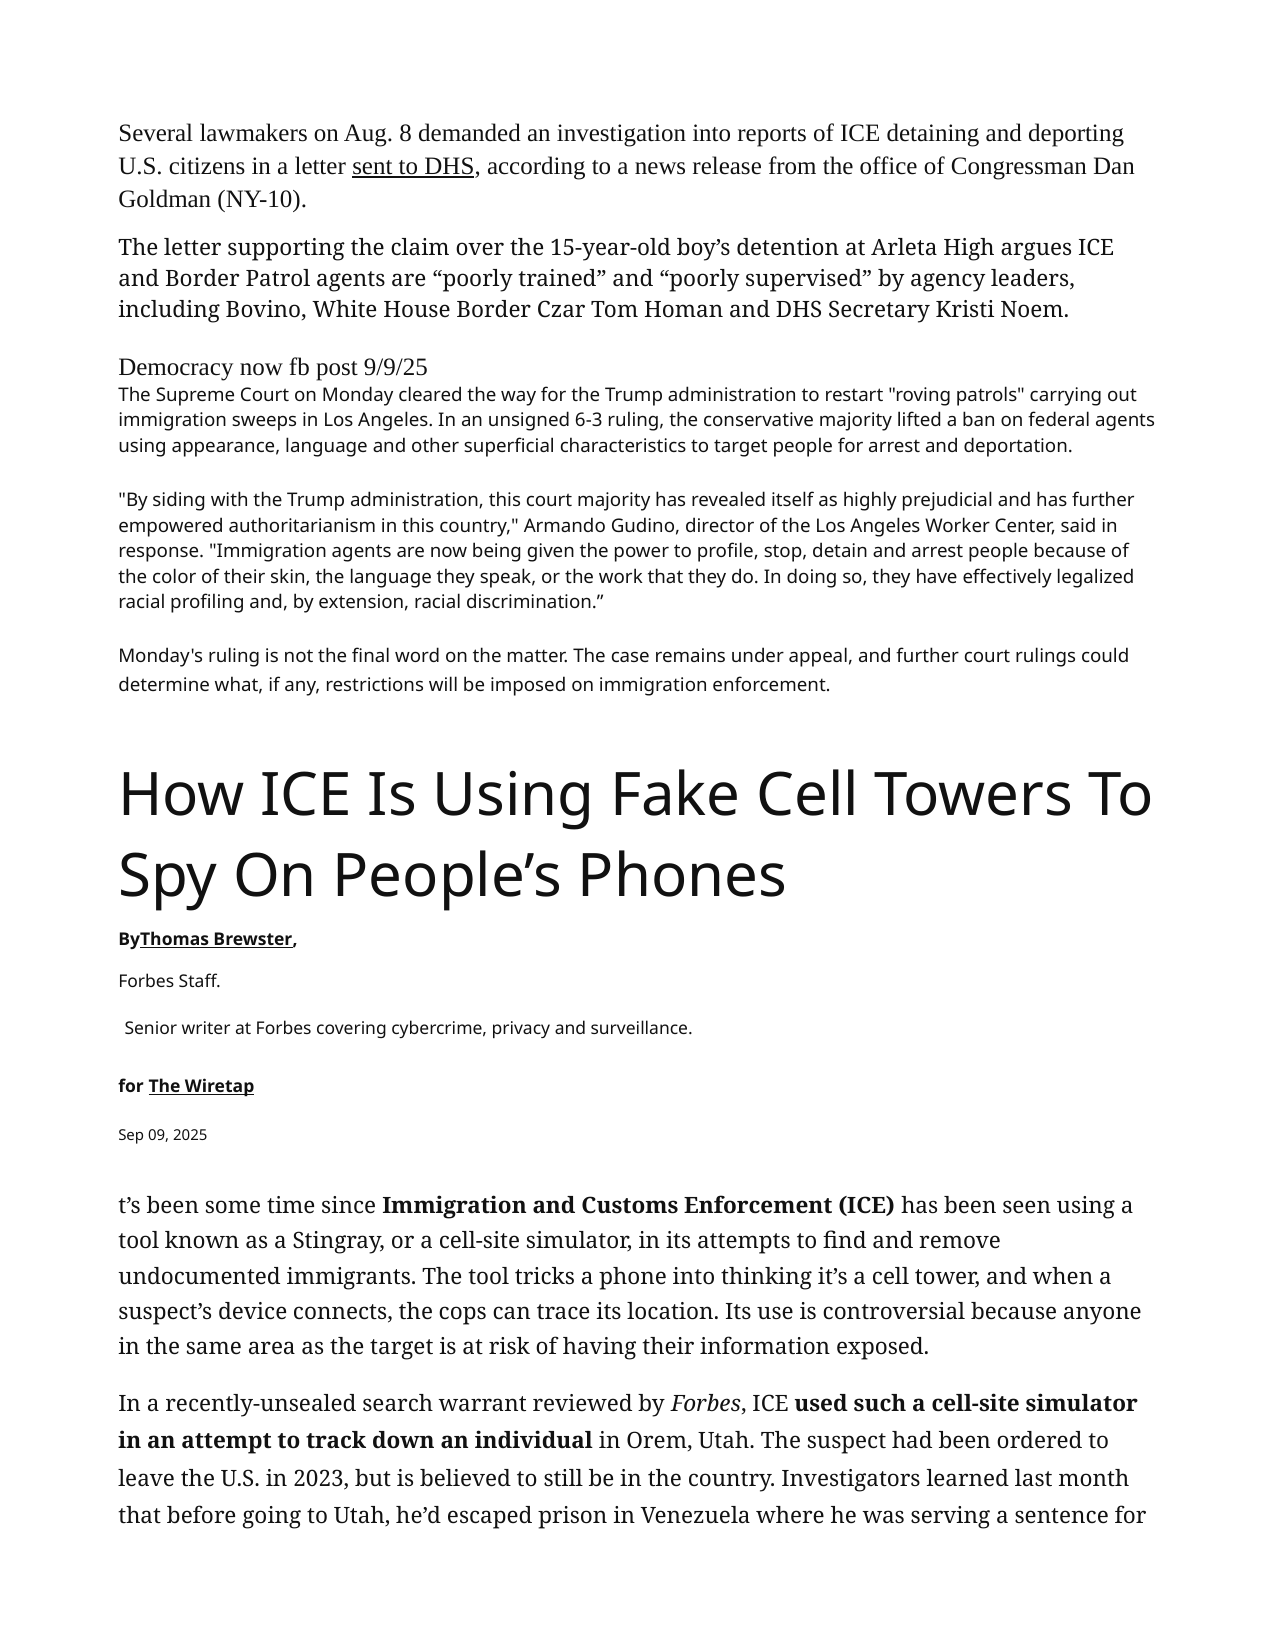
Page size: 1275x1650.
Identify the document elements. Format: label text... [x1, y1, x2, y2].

text Sep 09, 2025 [118, 1124, 1157, 1144]
subtitle How ICE Is Using Fake Cell Towers To Spy On People’s Phones [118, 751, 1157, 914]
text for The Wiretap [118, 1073, 1157, 1097]
text ByThomas Brewster, [118, 927, 1157, 951]
text In a recently-unsealed search warrant reviewed by Forbes, ICE used such a cell-site simulator in an attempt to track down an individual in Orem, Utah. The suspect had been ordered to leave the U.S. in 2023, but is believed to still be in the country. Investigators learned last month that before going to Utah, he’d escaped prison in Venezuela where he was serving a sentence for [118, 1380, 1157, 1530]
text Forbes Staff. [118, 969, 1151, 993]
text t’s been some time since Immigration and Customs Enforcement (ICE) has been seen using a tool known as a Stingray, or a cell-site simulator, in its attempts to find and remove undocumented immigrants. The tool tricks a phone into thinking it’s a cell tower, and when a suspect’s device connects, the cops can trace its location. Its use is controversial because anyone in the same area as the target is at risk of having their information exposed. [118, 1154, 1157, 1361]
text The letter supporting the claim over the 15-year-old boy’s detention at Arleta High argues ICE and Border Patrol agents are “poorly trained” and “poorly supervised” by agency leaders, including Bovino, White House Border Czar Tom Homan and DHS Secretary Kristi Noem. [118, 232, 1157, 324]
text Senior writer at Forbes covering cybercrime, privacy and surveillance. [118, 1011, 1157, 1039]
text Several lawmakers on Aug. 8 demanded an investigation into reports of ICE detaining and deporting U.S. citizens in a letter sent to DHS, according to a news release from the office of Congressman Dan Goldman (NY-10). [118, 118, 1157, 213]
text The Supreme Court on Monday cleared the way for the Trump administration to restart "roving patrols" carrying out immigration sweeps in Los Angeles. In an unsigned 6-3 ruling, the conservative majority lifted a ban on federal agents using appearance, language and other superficial characteristics to target people for arrest and deportation. "By siding with the Trump administration, this court majority has revealed itself as highly prejudicial and has further empowered authoritarianism in this country," Armando Gudino, director of the Los Angeles Worker Center, said in response. "Immigration agents are now being given the power to profile, stop, detain and arrest people because of the color of their skin, the language they speak, or the work that they do. In doing so, they have effectively legalized racial profiling and, by extension, racial discrimination.” Monday's ruling is not the final word on the matter. The case remains under appeal, and further court rulings could determine what, if any, restrictions will be imposed on immigration enforcement. [118, 381, 1157, 697]
text Democracy now fb post 9/9/25 [118, 352, 1157, 381]
